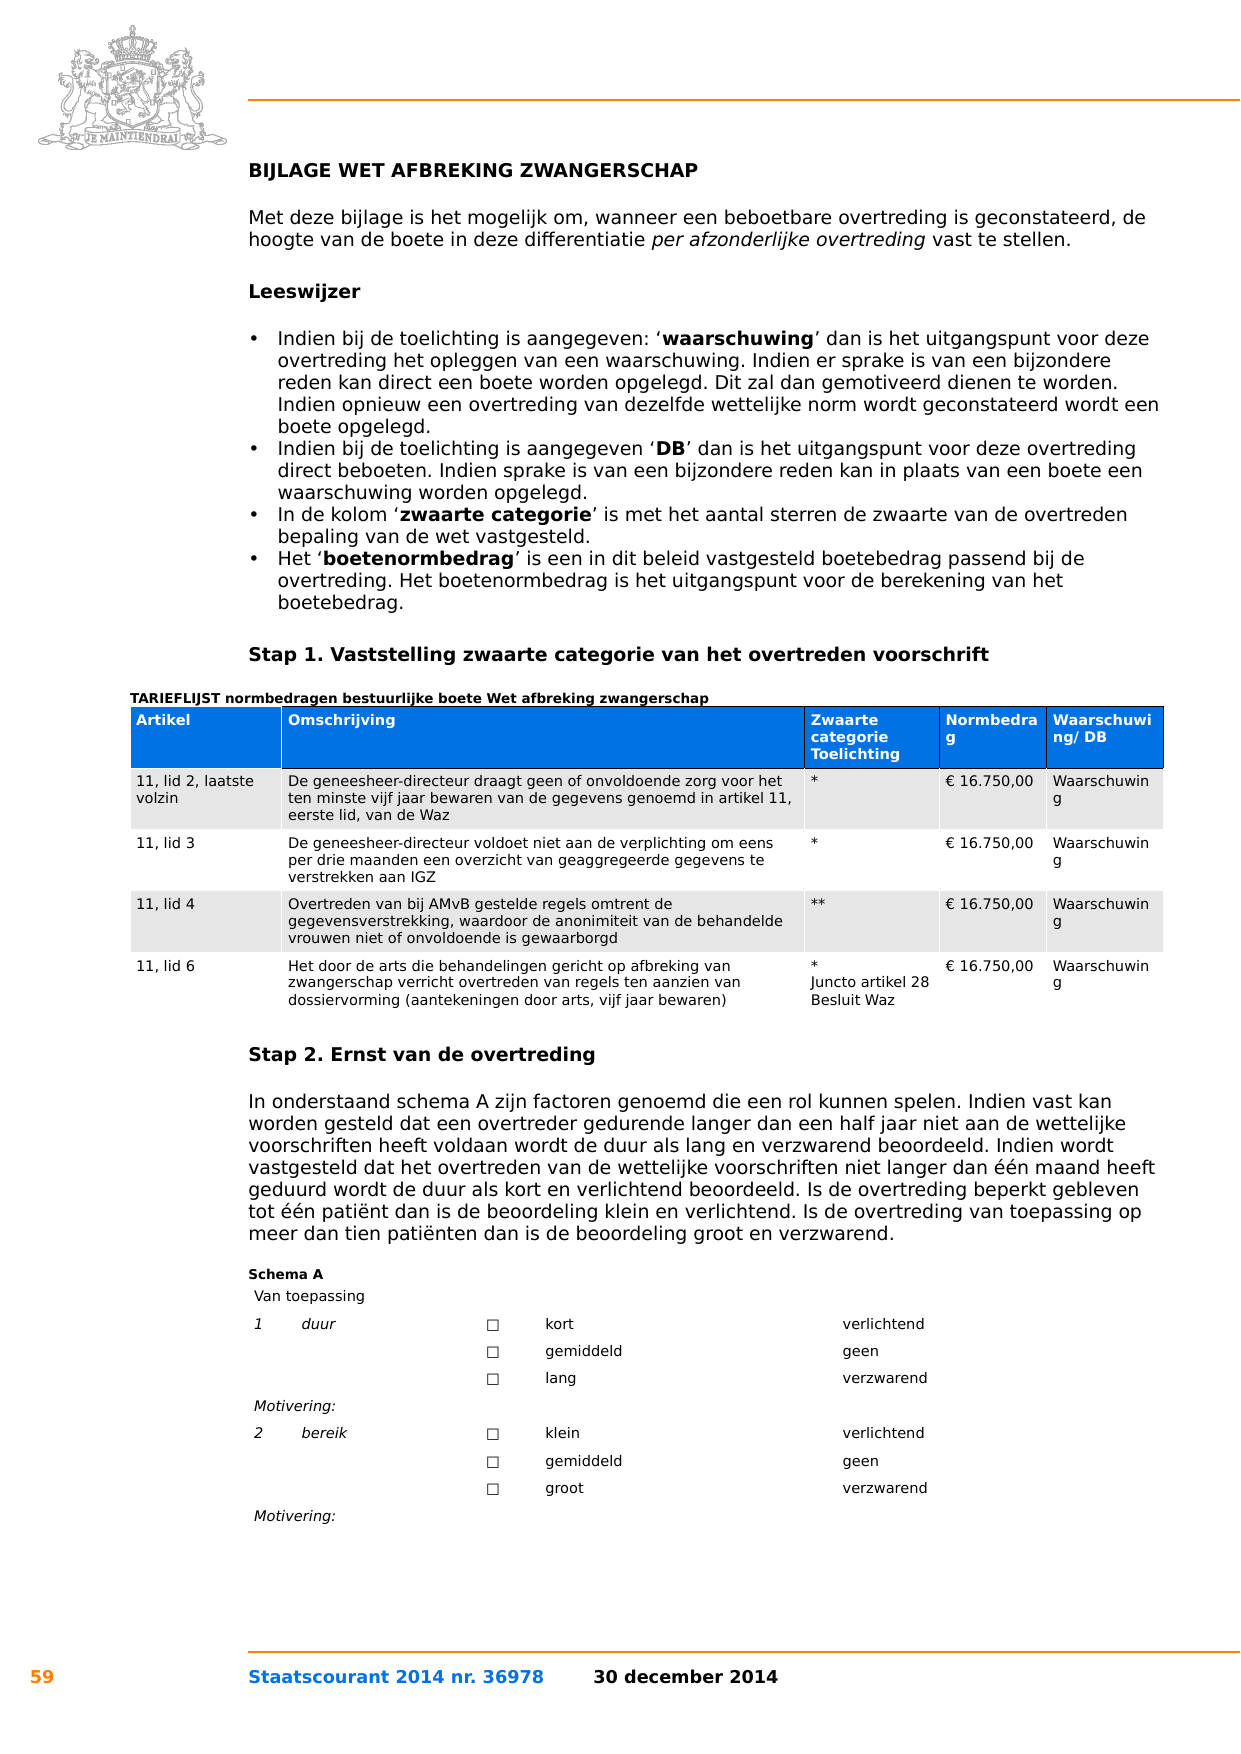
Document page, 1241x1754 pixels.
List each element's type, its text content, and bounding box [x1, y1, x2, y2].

table_cell Zwaarte categorie Toelichting [805, 707, 939, 768]
text • In de kolom ‘zwaarte categorie’ is met het aantal sterren de zwaarte van de overtreden bepaling van de wet vastgesteld. [248, 504, 1163, 548]
table_cell De geneesheer-directeur draagt geen of onvoldoende zorg voor het ten minste vijf jaar bewaren van de gegevens genoemd in artikel 11, eerste lid, van de Waz [282, 769, 804, 829]
table_cell 1 [249, 1311, 295, 1392]
table_cell gemiddeld [540, 1338, 836, 1365]
table_cell duur [296, 1311, 479, 1392]
text Met deze bijlage is het mogelijk om, wanneer een beboetbare overtreding is geconstateerd, de hoogte van de boete in deze differentiatie per afzonderlijke overtreding vast te stellen. [248, 207, 1163, 251]
table_cell € 16.750,00 [940, 953, 1046, 1013]
table_cell * [805, 769, 939, 829]
table_cell verlichtend [837, 1311, 1163, 1337]
table_cell □ [480, 1421, 539, 1447]
table_cell geen [837, 1448, 1163, 1474]
table_cell Waarschuwing [1047, 953, 1163, 1013]
table_cell bereik [296, 1421, 479, 1502]
table_cell gemiddeld [540, 1448, 836, 1474]
table_cell □ [480, 1311, 539, 1337]
table_header Schema A [248, 1267, 1163, 1282]
table_cell € 16.750,00 [940, 769, 1046, 829]
table_cell klein [540, 1421, 836, 1447]
table_cell 11, lid 3 [131, 830, 281, 890]
table_cell verlichtend [837, 1421, 1163, 1447]
text • Indien bij de toelichting is aangegeven: ‘waarschuwing’ dan is het uitgangspunt voor deze overtreding het opleggen van een waarschuwing. Indien er sprake is van een bijzondere reden kan direct een boete worden opgelegd. Dit zal dan gemotiveerd dienen te worden. Indien opnieuw een overtreding van dezelfde wettelijke norm wordt geconstateerd wordt een boete opgelegd. [248, 328, 1163, 438]
table_cell geen [837, 1338, 1163, 1365]
table_cell Waarschuwing [1047, 830, 1163, 890]
picture [38, 25, 227, 150]
table_cell □ [480, 1366, 539, 1392]
table_cell Waarschuwing/ DB [1047, 707, 1163, 768]
text • Indien bij de toelichting is aangegeven ‘DB’ dan is het uitgangspunt voor deze overtreding direct beboeten. Indien sprake is van een bijzondere reden kan in plaats van een boete een waarschuwing worden opgelegd. [248, 438, 1163, 504]
table_cell Waarschuwing [1047, 769, 1163, 829]
table_cell Artikel [131, 707, 281, 768]
table_cell □ [480, 1475, 539, 1502]
table_cell * [805, 830, 939, 890]
table_cell * Juncto artikel 28 Besluit Waz [805, 953, 939, 1013]
table_cell Motivering: [249, 1503, 1163, 1529]
table_cell Het door de arts die behandelingen gericht op afbreking van zwangerschap verricht overtreden van regels ten aanzien van dossiervorming (aantekeningen door arts, vijf jaar bewaren) [282, 953, 804, 1013]
text In onderstaand schema A zijn factoren genoemd die een rol kunnen spelen. Indien vast kan worden gesteld dat een overtreder gedurende langer dan een half jaar niet aan de wettelijke voorschriften heeft voldaan wordt de duur als lang en verzwarend beoordeeld. Indien wordt vastgesteld dat het overtreden van de wettelijke voorschriften niet langer dan één maand heeft geduurd wordt de duur als kort en verlichtend beoordeeld. Is de overtreding beperkt gebleven tot één patiënt dan is de beoordeling klein en verlichtend. Is de overtreding van toepassing op meer dan tien patiënten dan is de beoordeling groot en verzwarend. [248, 1091, 1163, 1245]
table_cell ** [805, 891, 939, 952]
table_cell € 16.750,00 [940, 891, 1046, 952]
table_cell □ [480, 1448, 539, 1474]
table_cell 2 [249, 1421, 295, 1502]
table_cell Overtreden van bij AMvB gestelde regels omtrent de gegevensverstrekking, waardoor de anonimiteit van de behandelde vrouwen niet of onvoldoende is gewaarborgd [282, 891, 804, 952]
table_cell Van toepassing [249, 1284, 1163, 1310]
table_cell Waarschuwing [1047, 891, 1163, 952]
table_cell Omschrijving [282, 707, 804, 768]
table_cell verzwarend [837, 1475, 1163, 1502]
table_cell € 16.750,00 [940, 830, 1046, 890]
table_cell kort [540, 1311, 836, 1337]
table_cell verzwarend [837, 1366, 1163, 1392]
subtitle Stap 2. Ernst van de overtreding [248, 1044, 1163, 1066]
subtitle Leeswijzer [248, 281, 1163, 303]
text • Het ‘boetenormbedrag’ is een in dit beleid vastgesteld boetebedrag passend bij de overtreding. Het boetenormbedrag is het uitgangspunt voor de berekening van het boetebedrag. [248, 548, 1163, 613]
table_cell Normbedrag [940, 707, 1046, 768]
table_cell 11, lid 4 [131, 891, 281, 952]
subtitle BIJLAGE WET AFBREKING ZWANGERSCHAP [248, 160, 1163, 182]
table_cell Motivering: [249, 1393, 1163, 1419]
table_header TARIEFLIJST normbedragen bestuurlijke boete Wet afbreking zwangerschap [130, 691, 1163, 706]
table_cell 11, lid 2, laatste volzin [131, 769, 281, 829]
table_cell groot [540, 1475, 836, 1502]
table_cell De geneesheer-directeur voldoet niet aan de verplichting om eens per drie maanden een overzicht van geaggregeerde gegevens te verstrekken aan IGZ [282, 830, 804, 890]
table_cell 11, lid 6 [131, 953, 281, 1013]
table_cell lang [540, 1366, 836, 1392]
table_cell □ [480, 1338, 539, 1365]
subtitle Stap 1. Vaststelling zwaarte categorie van het overtreden voorschrift [248, 643, 1163, 666]
